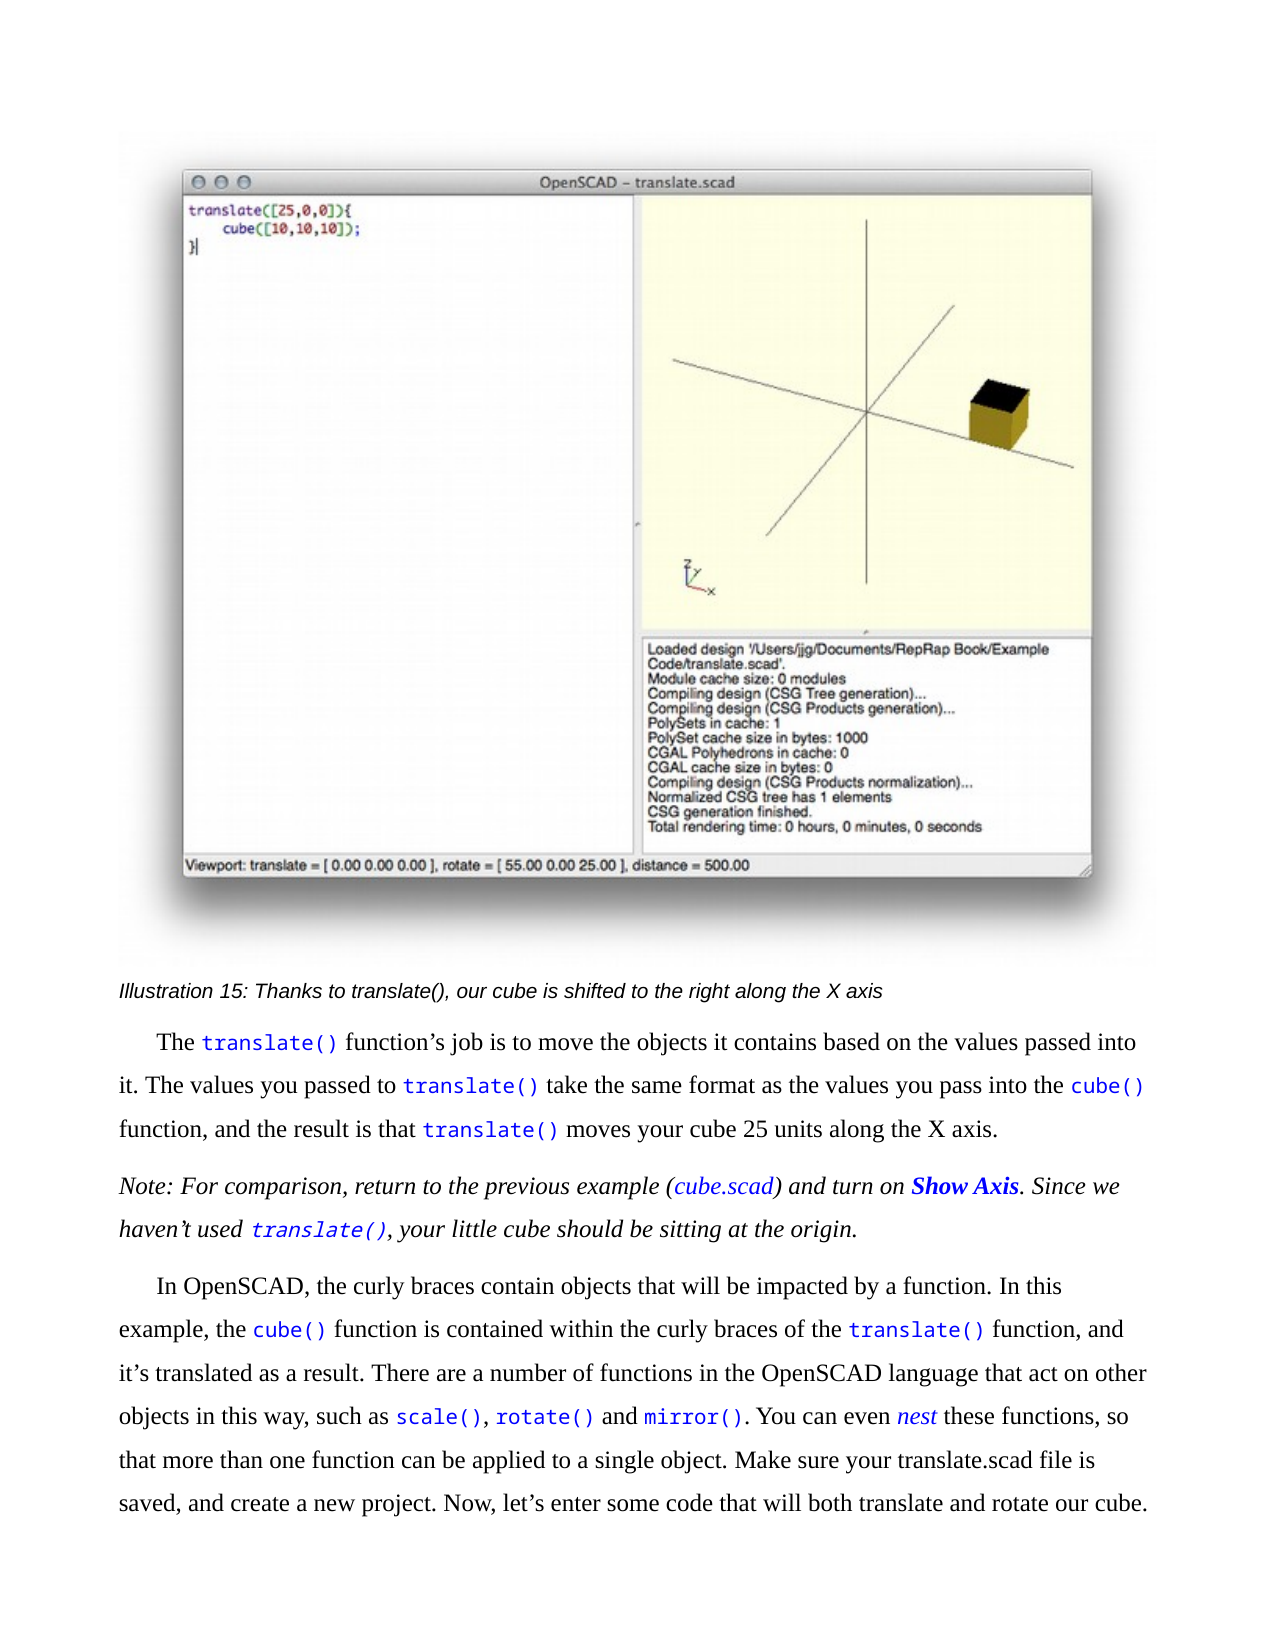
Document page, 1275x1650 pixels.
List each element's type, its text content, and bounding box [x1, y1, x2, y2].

text The translate() function’s job is to move the objects it contains based on the values passed into it. The values you passed to translate() take the same format as the values you pass into the cube() function, and the result is that translate() moves your cube 25 units along the X axis. [118, 1027, 1156, 1144]
text In OpenSCAD, the curly braces contain objects that will be impacted by a function. In this example, the cube() function is contained within the curly braces of the translate() function, and it’s translated as a result. There are a number of functions in the OpenSCAD language that act on other objects in this way, such as scale(), rotate() and mirror(). You can even nest these functions, so that more than one function can be applied to a single object. Make sure your translate.scad file is saved, and create a new project. Now, let’s enter some code that will both translate and rotate our cube. [118, 1271, 1156, 1517]
text Illustration 15: Thanks to translate(), our cube is shifted to the right along the X axis [118, 967, 1156, 1003]
text Note: For comparison, return to the previous example (cube.scad) and turn on Show Axis. Since we haven’t used translate(), your little cube should be sitting at the origin. [118, 1171, 1156, 1244]
picture [118, 131, 1157, 967]
